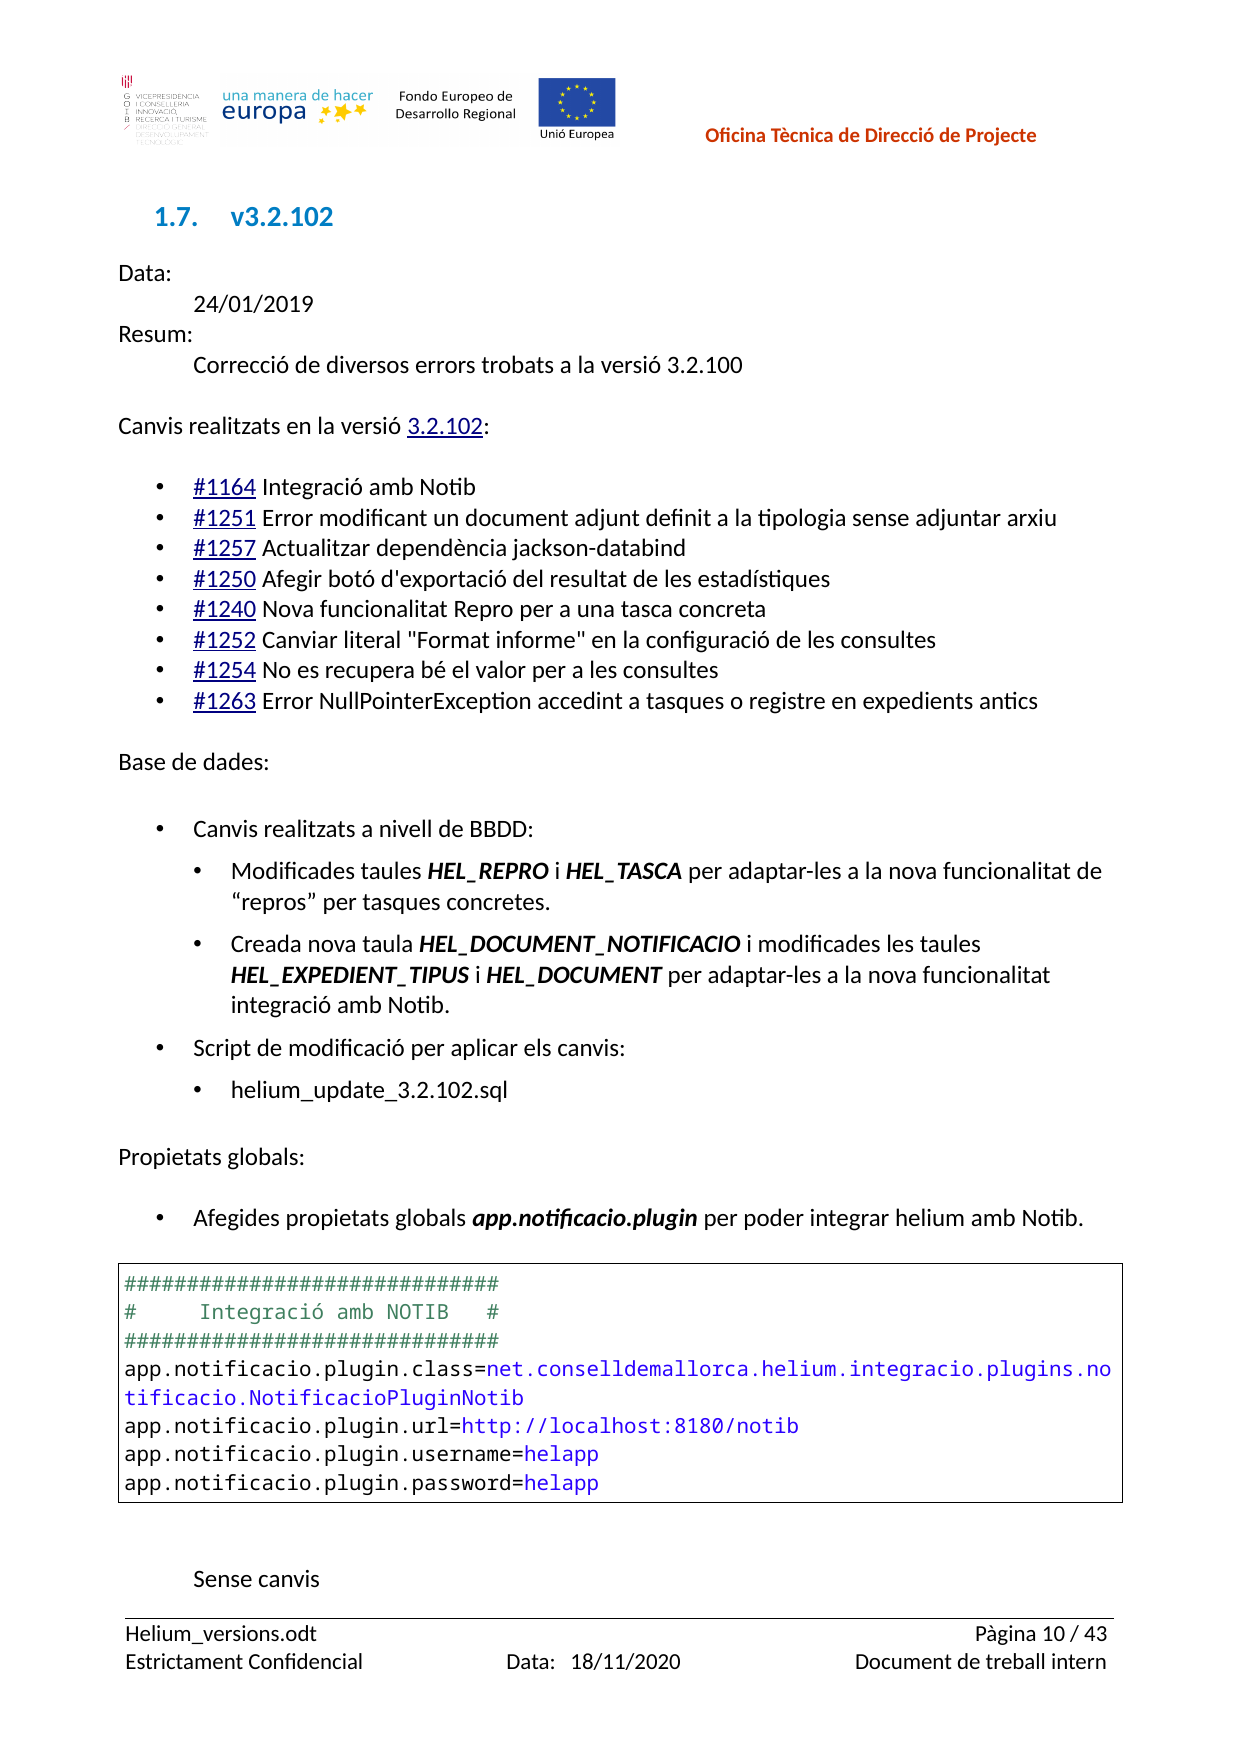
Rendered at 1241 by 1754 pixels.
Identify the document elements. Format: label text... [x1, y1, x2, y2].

list Afegides propietats globals app.notificacio.plugin per poder integrar helium amb Notib. [156, 1202, 1122, 1233]
text Canvis realitzats en la versió 3.2.102: [118, 410, 1122, 441]
list #1164 Integració amb Notib [156, 471, 1122, 502]
list #1250 Afegir botó d'exportació del resultat de les estadístiques [156, 563, 1122, 593]
list Creada nova taula HEL_DOCUMENT_NOTIFICACIO i modificades les taules HEL_EXPEDIENT_TIPUS i HEL_DOCUMENT per adaptar-les a la nova funcionalitat integració amb Notib. [193, 928, 1122, 1020]
list #1257 Actualitzar dependència jackson-databind [156, 532, 1122, 563]
text Sense canvis [118, 1563, 1122, 1594]
text 24/01/2019 [118, 288, 1122, 319]
text Data: [118, 258, 1122, 288]
text Correcció de diversos errors trobats a la versió 3.2.100 [118, 349, 1122, 380]
table_header ############################## # Integració amb NOTIB # ############################## app.notificacio.plugin.class=net.conselldemallorca.helium.integracio.plugins.notificacio.NotificacioPluginNotib app.notificacio.plugin.url=http://localhost:8180/notib app.notificacio.plugin.username=helapp app.notificacio.plugin.password=helapp [119, 1264, 1122, 1502]
picture [118, 73, 213, 147]
picture [219, 73, 621, 147]
list Canvis realitzats a nivell de BBDD: [156, 813, 1122, 843]
subtitle v3.2.102 [153, 198, 1122, 234]
text Resum: [118, 319, 1122, 349]
list #1252 Canviar literal "Format informe" en la configuració de les consultes [156, 624, 1122, 654]
list Script de modificació per aplicar els canvis: [156, 1032, 1122, 1062]
list helium_update_3.2.102.sql [193, 1074, 1122, 1104]
text Propietats globals: [118, 1141, 1122, 1172]
list #1240 Nova funcionalitat Repro per a una tasca concreta [156, 593, 1122, 624]
text Base de dades: [118, 746, 1122, 776]
list #1251 Error modificant un document adjunt definit a la tipologia sense adjuntar arxiu [156, 502, 1122, 532]
list Modificades taules HEL_REPRO i HEL_TASCA per adaptar-les a la nova funcionalitat de “repros” per tasques concretes. [193, 855, 1122, 916]
list #1254 No es recupera bé el valor per a les consultes [156, 654, 1122, 685]
list #1263 Error NullPointerException accedint a tasques o registre en expedients antics [156, 685, 1122, 715]
